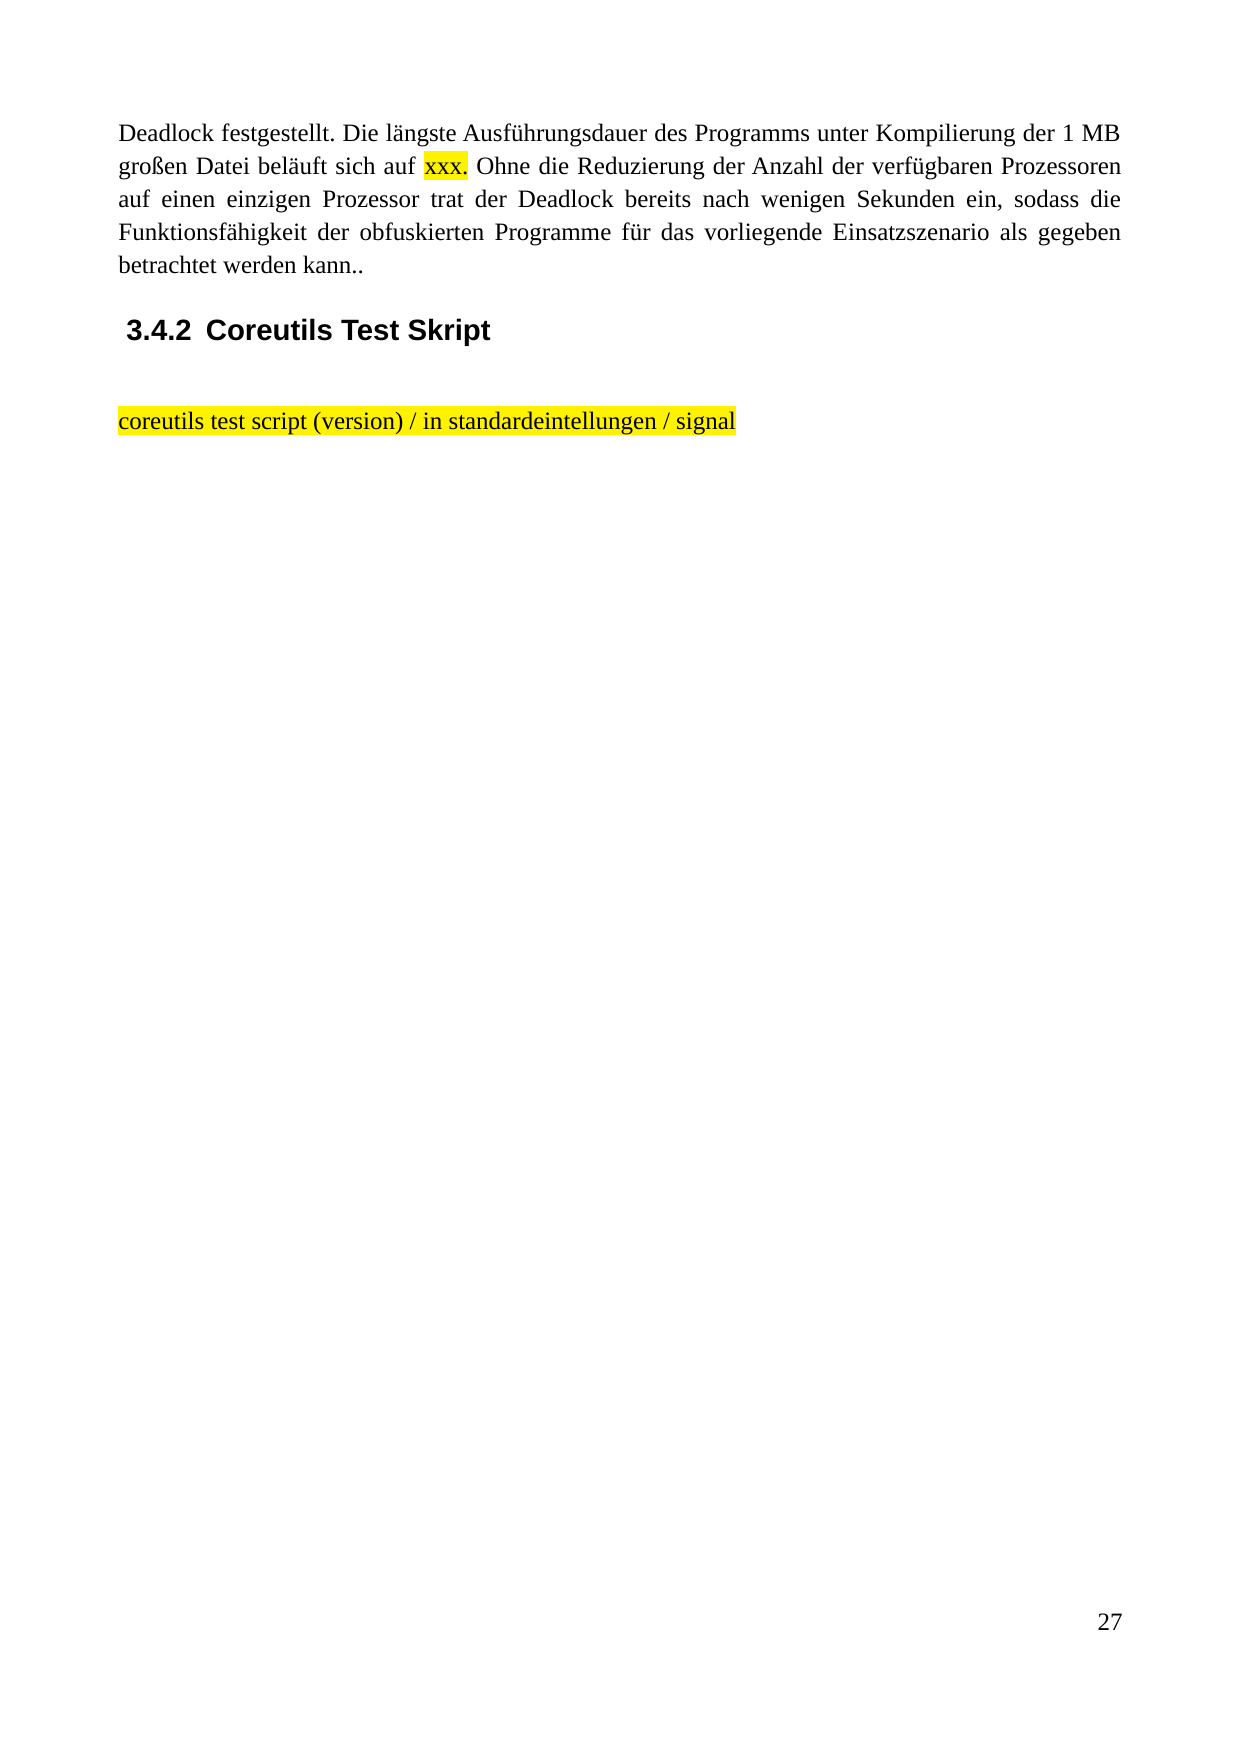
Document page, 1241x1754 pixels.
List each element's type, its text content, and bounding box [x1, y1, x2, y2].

text Deadlock festgestellt. Die längste Ausführungsdauer des Programms unter Kompilierung der 1 MB großen Datei beläuft sich auf xxx. Ohne die Reduzierung der Anzahl der verfügbaren Prozessoren auf einen einzigen Prozessor trat der Deadlock bereits nach wenigen Sekunden ein, sodass die Funktionsfähigkeit der obfuskierten Programme für das vorliegende Einsatzszenario als gegeben betrachtet werden kann.. [118, 118, 1122, 279]
text coreutils test script (version) / in standardeintellungen / signal [118, 406, 1122, 435]
subtitle Coreutils Test Skript [118, 312, 1122, 346]
